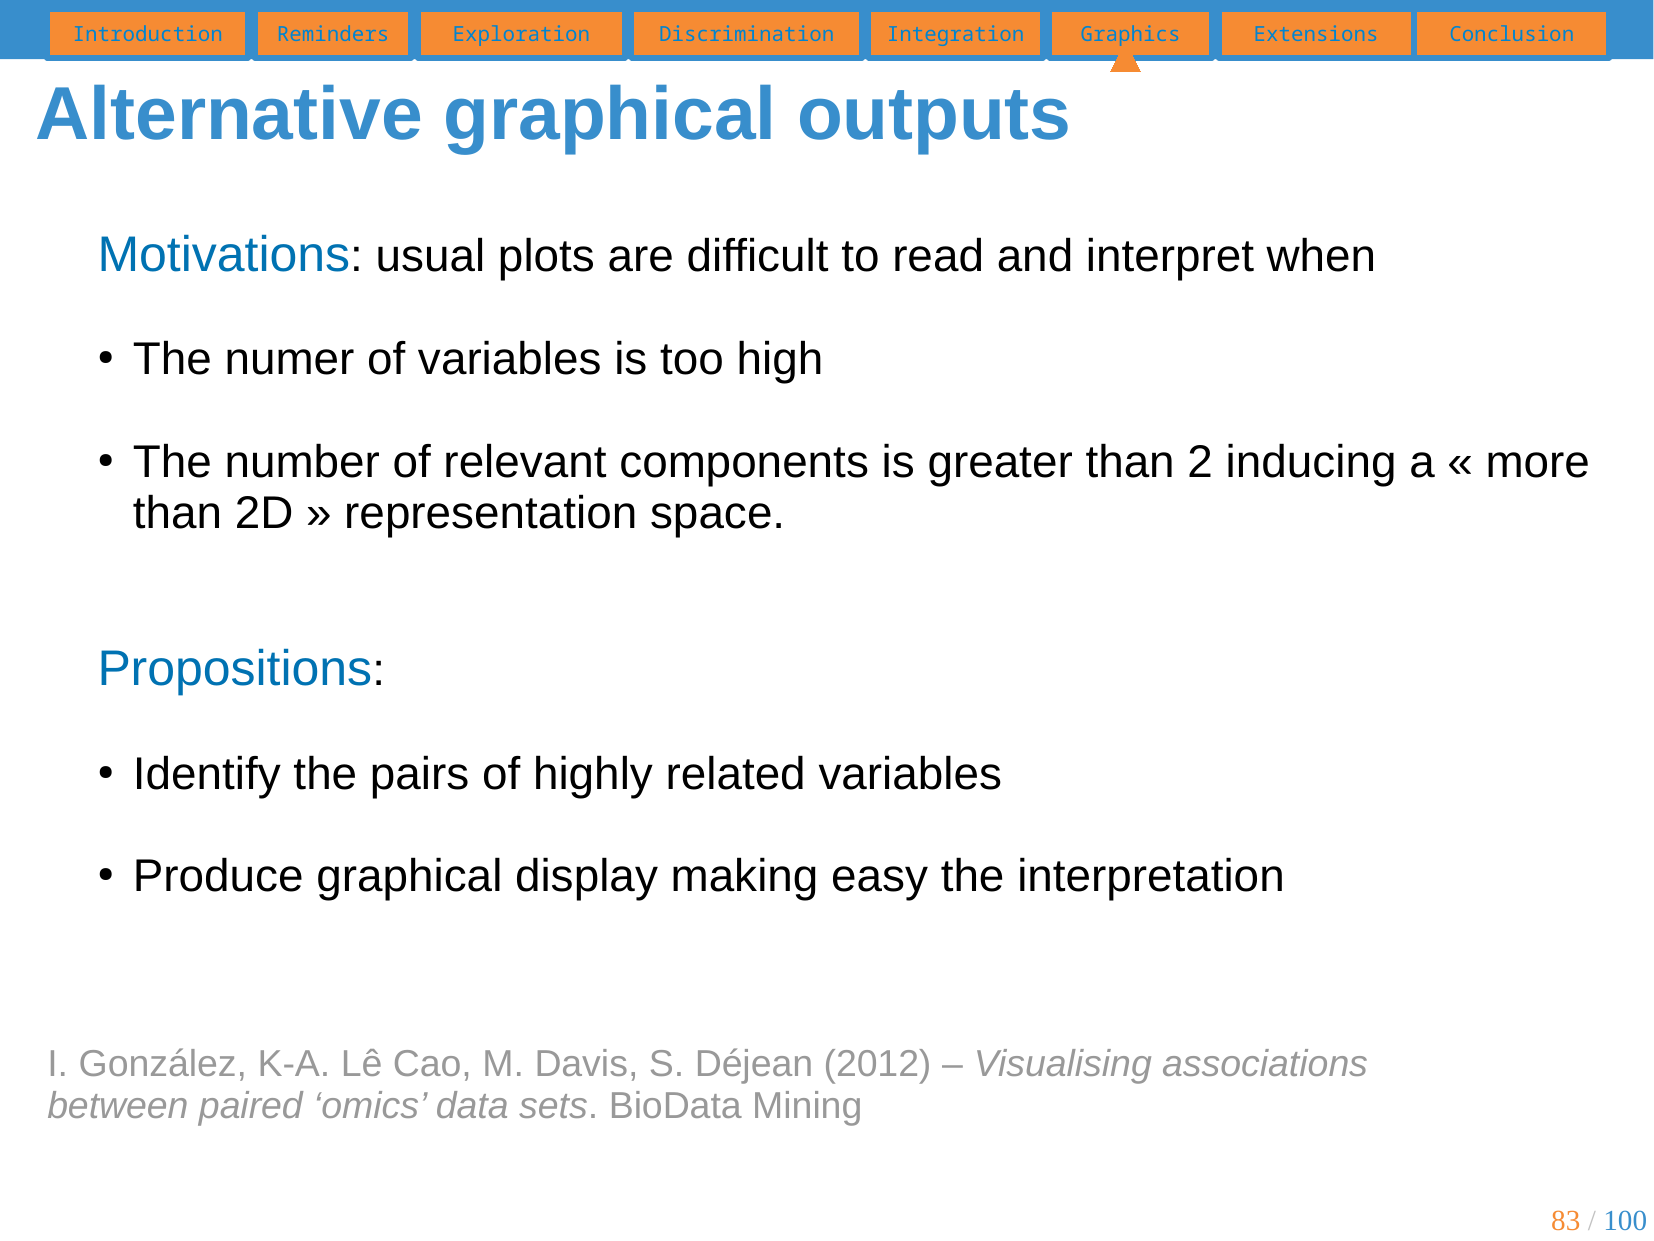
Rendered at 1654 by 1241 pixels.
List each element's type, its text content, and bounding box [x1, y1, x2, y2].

title Alternative graphical outputs [35, 61, 1571, 166]
text_box [1110, 41, 1141, 72]
text_box I. González, K-A. Lê Cao, M. Davis, S. Déjean (2012) – Visualising associations between paired ‘omics’ data sets. BioData Mining [32, 1035, 1524, 1134]
text_box Motivations: usual plots are difficult to read and interpret when The numer of variables is too high The number of relevant components is greater than 2 inducing a « more than 2D » representation space. Propositions: Identify the pairs of highly related variables Produce graphical display making easy the interpretation [82, 218, 1630, 961]
